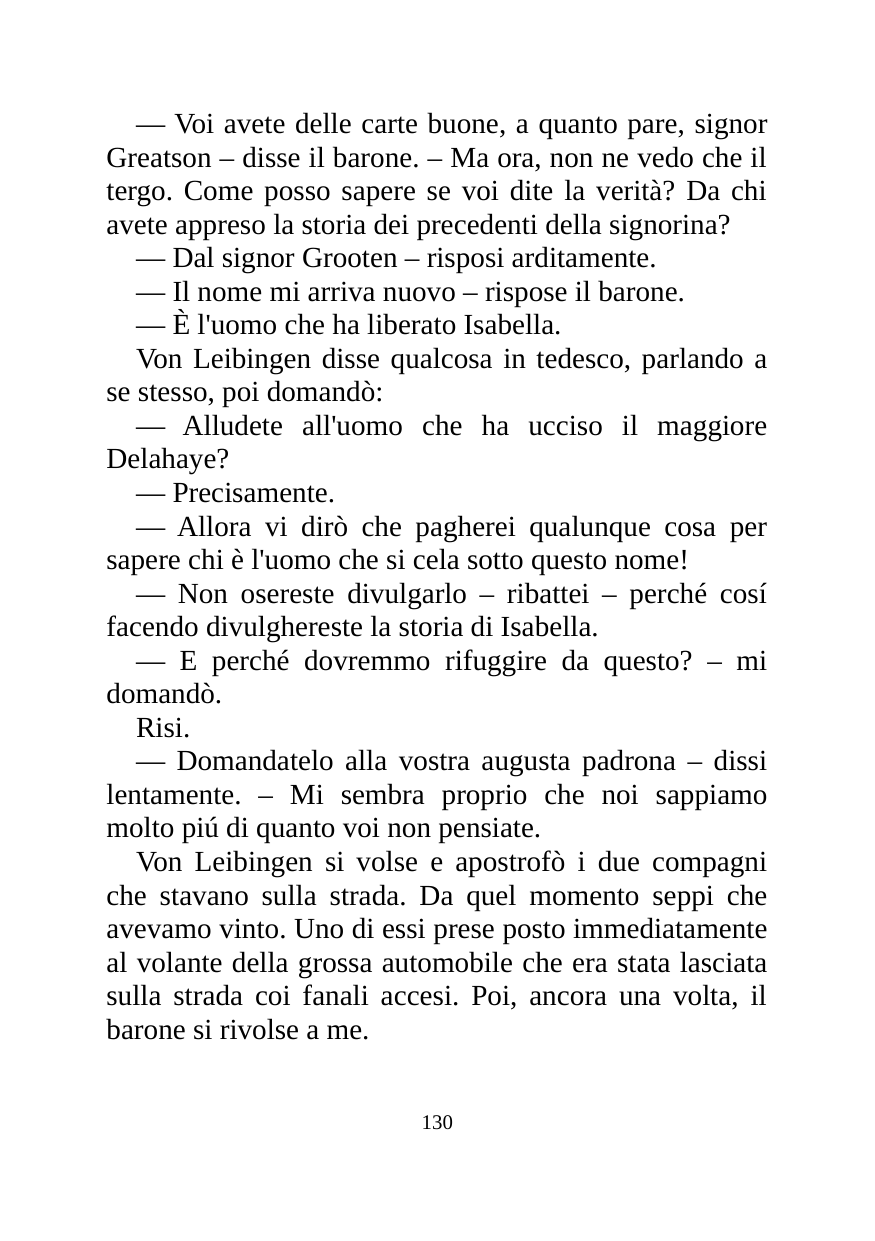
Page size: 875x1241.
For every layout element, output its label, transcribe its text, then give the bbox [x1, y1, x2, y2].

text — Alludete all'uomo che ha ucciso il maggiore Delahaye? [106, 408, 768, 475]
text — Domandatelo alla vostra augusta padrona – dissi lentamente. – Mi sembra proprio che noi sappiamo molto piú di quanto voi non pensiate. [106, 743, 768, 844]
text — Dal signor Grooten – risposi arditamente. [106, 240, 768, 274]
text — Voi avete delle carte buone, a quanto pare, signor Greatson – disse il barone. – Ma ora, non ne vedo che il tergo. Come posso sapere se voi dite la verità? Da chi avete appreso la storia dei precedenti della signorina? [106, 106, 768, 240]
text — Il nome mi arriva nuovo – rispose il barone. [106, 274, 768, 307]
text — È l'uomo che ha liberato Isabella. [106, 307, 768, 341]
text Risi. [106, 710, 768, 743]
text Von Leibingen disse qualcosa in tedesco, parlando a se stesso, poi domandò: [106, 341, 768, 408]
text — Allora vi dirò che pagherei qualunque cosa per sapere chi è l'uomo che si cela sotto questo nome! [106, 509, 768, 576]
text — E perché dovremmo rifuggire da questo? – mi domandò. [106, 643, 768, 710]
text — Precisamente. [106, 475, 768, 509]
text Von Leibingen si volse e apostrofò i due compagni che stavano sulla strada. Da quel momento seppi che avevamo vinto. Uno di essi prese posto immediatamente al volante della grossa automobile che era stata lasciata sulla strada coi fanali accesi. Poi, ancora una volta, il barone si rivolse a me. [106, 844, 768, 1045]
text — Non osereste divulgarlo – ribattei – perché cosí facendo divulghereste la storia di Isabella. [106, 576, 768, 643]
